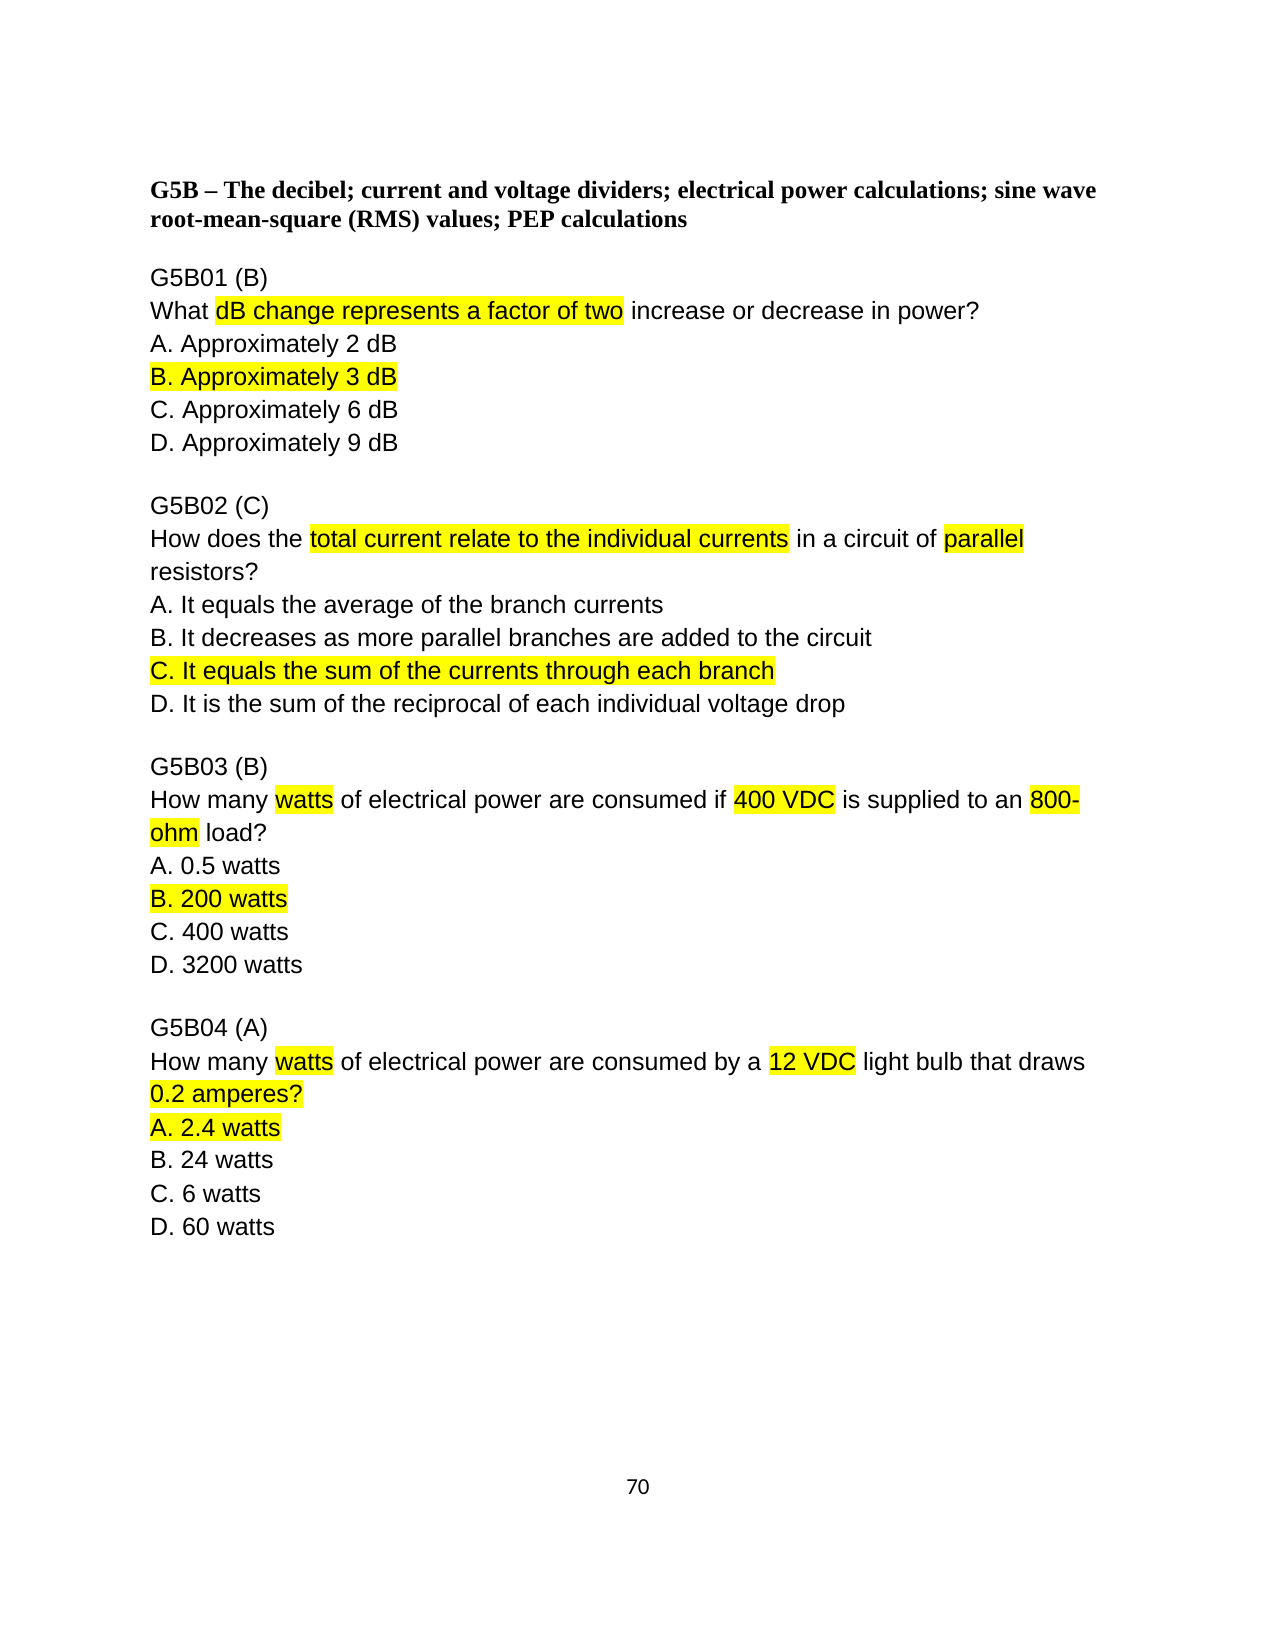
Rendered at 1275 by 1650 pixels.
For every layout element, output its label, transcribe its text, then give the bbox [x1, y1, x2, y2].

text G5B04 (A) How many watts of electrical power are consumed by a 12 VDC light bulb that draws 0.2 amperes? A. 2.4 watts B. 24 watts C. 6 watts D. 60 watts [150, 1013, 1125, 1240]
text G5B02 (C) How does the total current relate to the individual currents in a circuit of parallel resistors? A. It equals the average of the branch currents B. It decreases as more parallel branches are added to the circuit C. It equals the sum of the currents through each branch D. It is the sum of the reciprocal of each individual voltage drop [150, 491, 1125, 718]
text G5B01 (B) What dB change represents a factor of two increase or decrease in power? A. Approximately 2 dB B. Approximately 3 dB C. Approximately 6 dB D. Approximately 9 dB [150, 263, 1125, 457]
text G5B03 (B) How many watts of electrical power are consumed if 400 VDC is supplied to an 800-ohm load? A. 0.5 watts B. 200 watts C. 400 watts D. 3200 watts [150, 752, 1125, 979]
subtitle G5B – The decibel; current and voltage dividers; electrical power calculations; sine wave root-mean-square (RMS) values; PEP calculations [150, 176, 1125, 233]
